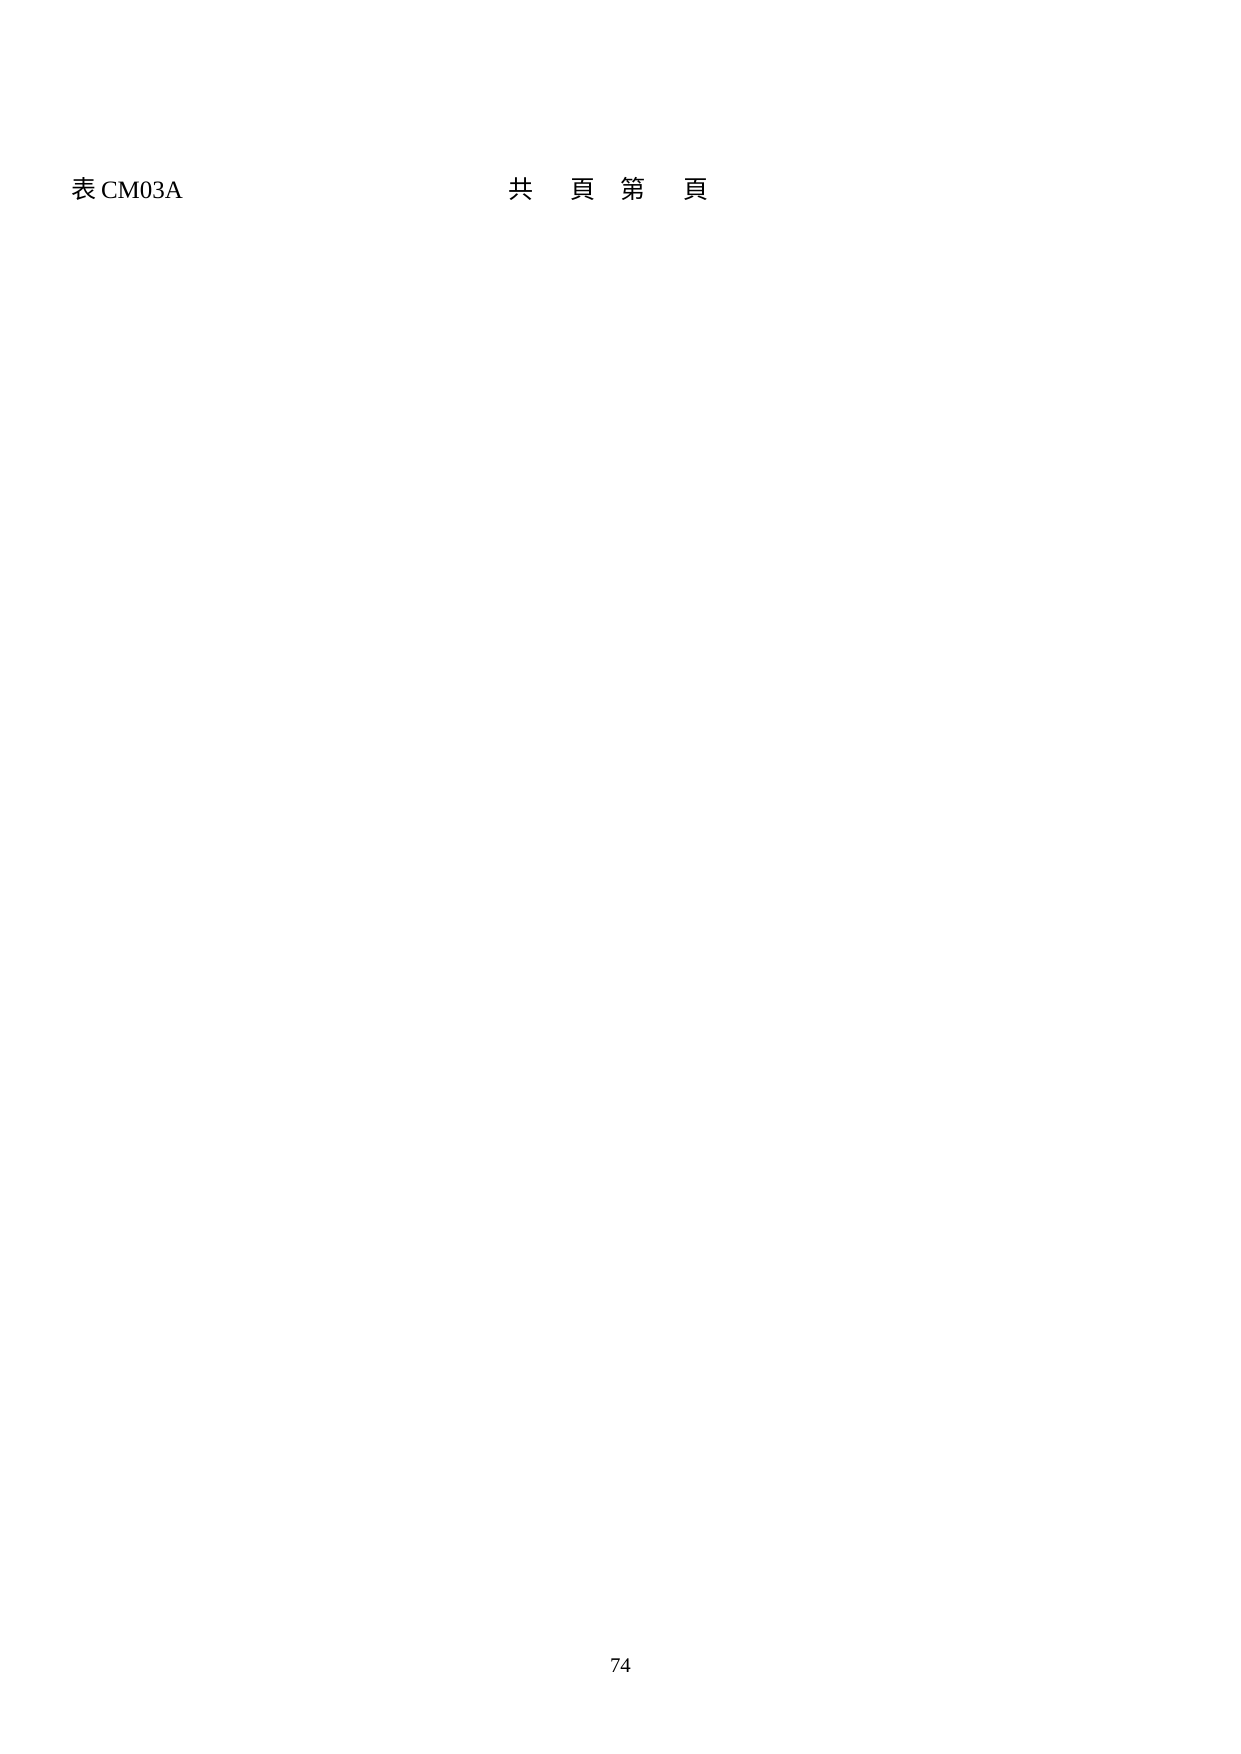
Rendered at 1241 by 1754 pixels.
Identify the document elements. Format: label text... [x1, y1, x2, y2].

text 表CM03A 共 頁 第 頁 [71, 146, 1169, 209]
